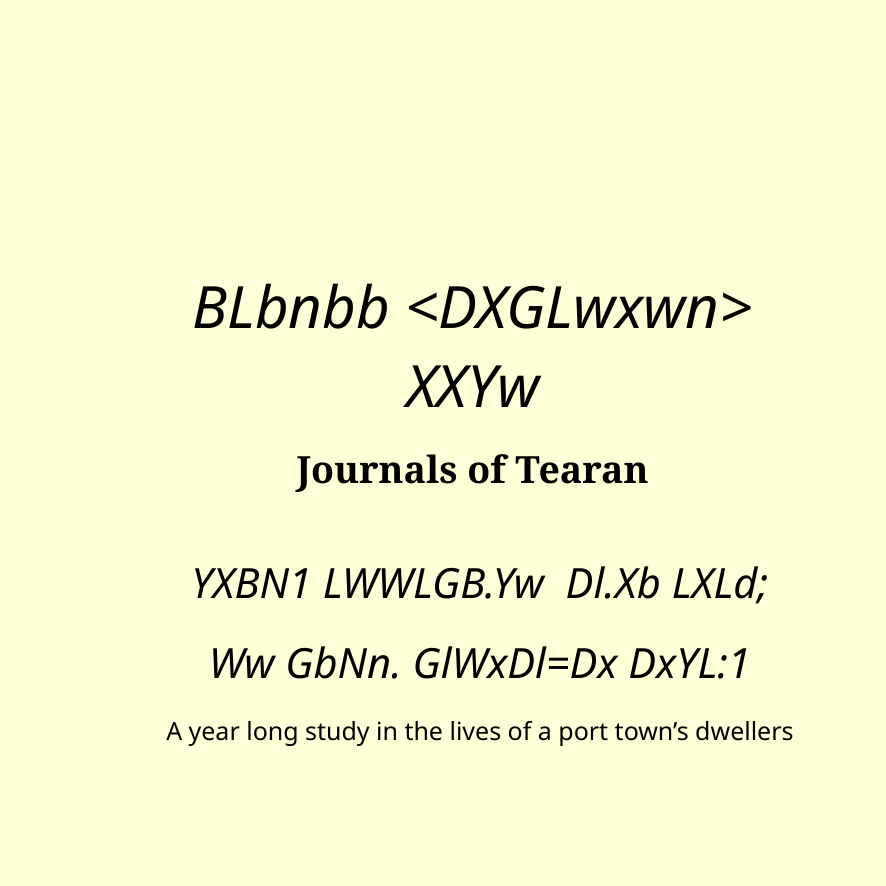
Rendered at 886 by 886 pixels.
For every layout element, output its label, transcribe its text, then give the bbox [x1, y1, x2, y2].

text Ww GbNn. GlWxDl=Dx DxYL:1 [118, 634, 827, 691]
text YXBN1 LWWLGB.Yw Dl.Xb LXLd; [118, 554, 827, 611]
subtitle Journals of Tearan [118, 443, 827, 494]
title BLbnbb <DXGLwxwn> XXYw [118, 266, 827, 425]
text A year long study in the lives of a port town’s dwellers [118, 714, 827, 748]
